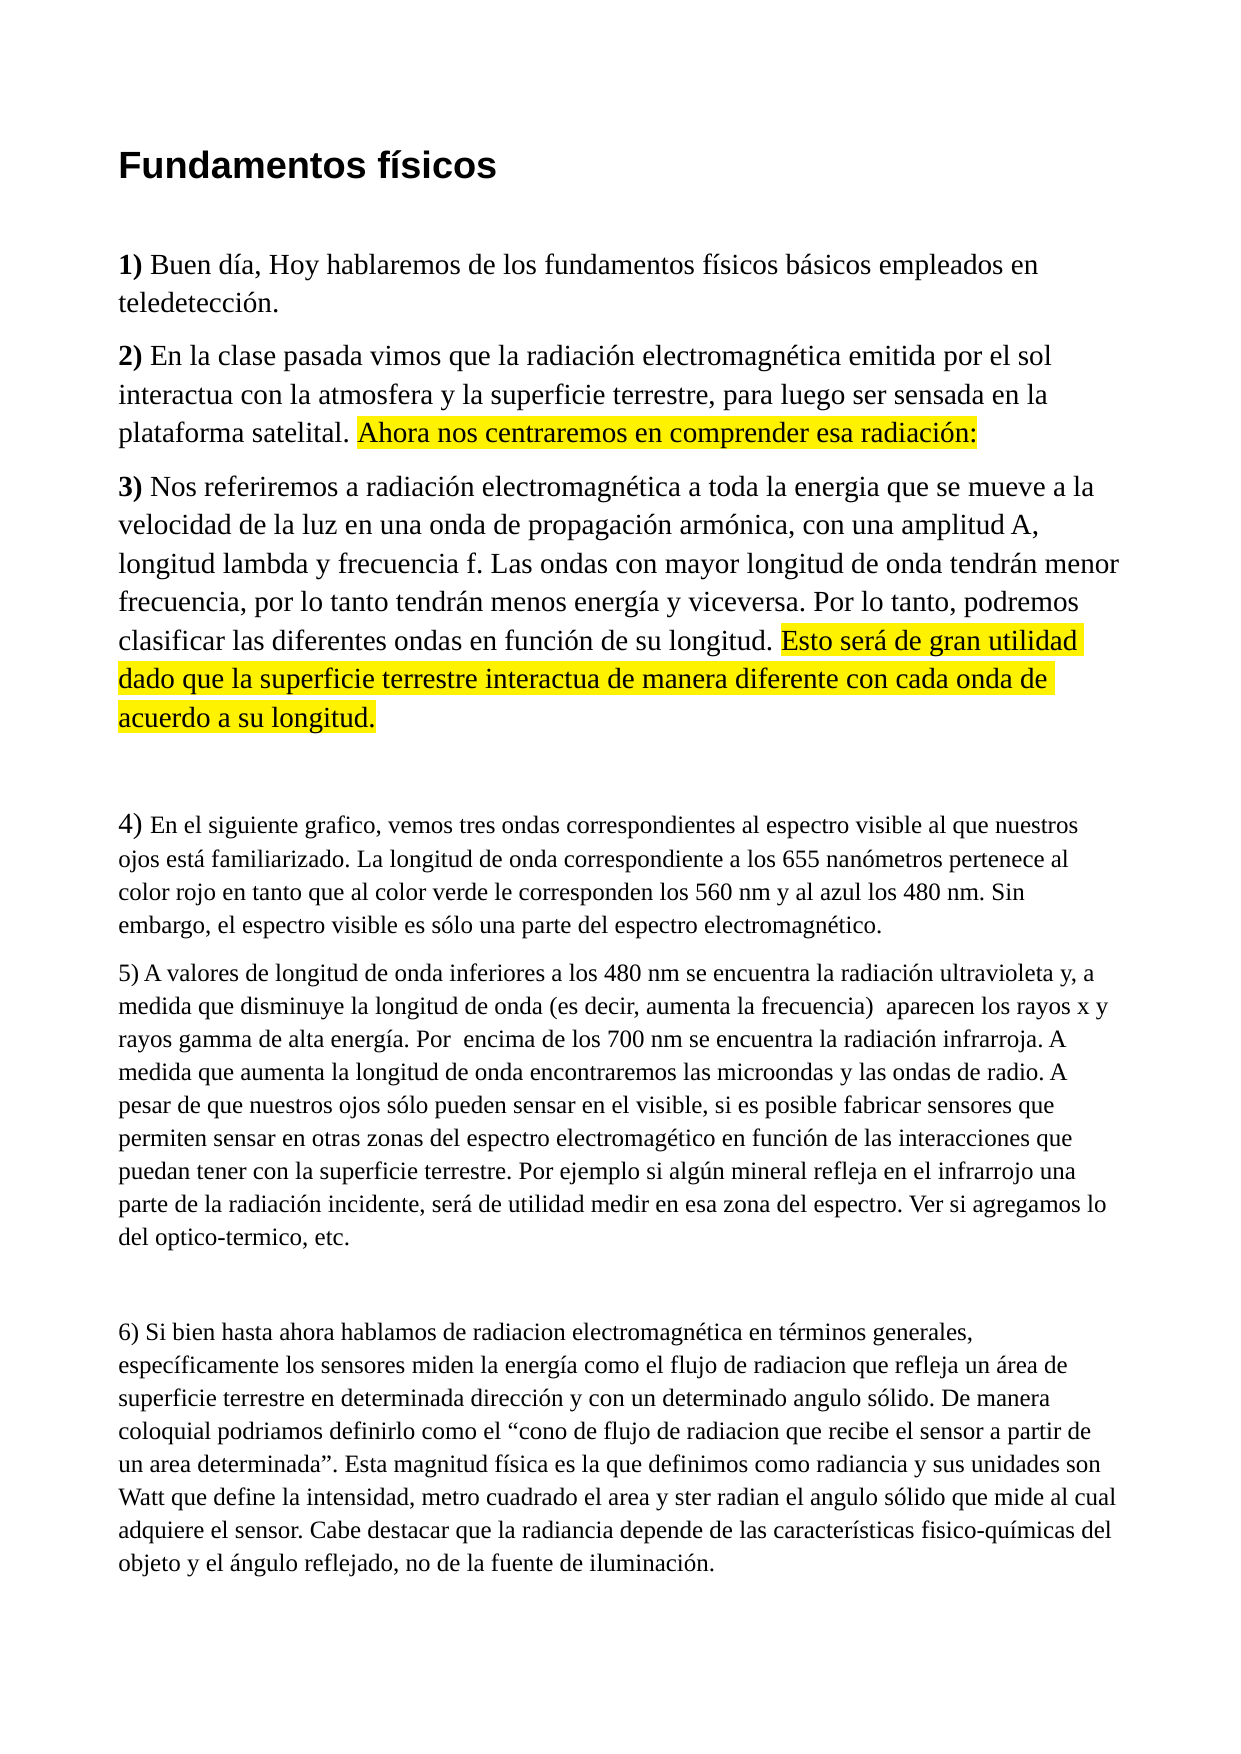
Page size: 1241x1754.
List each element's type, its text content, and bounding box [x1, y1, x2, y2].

text 6) Si bien hasta ahora hablamos de radiacion electromagnética en términos generales, específicamente los sensores miden la energía como el flujo de radiacion que refleja un área de superficie terrestre en determinada dirección y con un determinado angulo sólido. De manera coloquial podriamos definirlo como el “cono de flujo de radiacion que recibe el sensor a partir de un area determinada”. Esta magnitud física es la que definimos como radiancia y sus unidades son Watt que define la intensidad, metro cuadrado el area y ster radian el angulo sólido que mide al cual adquiere el sensor. Cabe destacar que la radiancia depende de las características fisico-químicas del objeto y el ángulo reflejado, no de la fuente de iluminación. [118, 1317, 1122, 1577]
text 1) Buen día, Hoy hablaremos de los fundamentos físicos básicos empleados en teledetección. [118, 247, 1122, 319]
text 2) En la clase pasada vimos que la radiación electromagnética emitida por el sol interactua con la atmosfera y la superficie terrestre, para luego ser sensada en la plataforma satelital. Ahora nos centraremos en comprender esa radiación: [118, 338, 1122, 449]
subtitle Fundamentos físicos [118, 143, 1122, 187]
text 5) A valores de longitud de onda inferiores a los 480 nm se encuentra la radiación ultravioleta y, a medida que disminuye la longitud de onda (es decir, aumenta la frecuencia) aparecen los rayos x y rayos gamma de alta energía. Por encima de los 700 nm se encuentra la radiación infrarroja. A medida que aumenta la longitud de onda encontraremos las microondas y las ondas de radio. A pesar de que nuestros ojos sólo pueden sensar en el visible, si es posible fabricar sensores que permiten sensar en otras zonas del espectro electromagético en función de las interacciones que puedan tener con la superficie terrestre. Por ejemplo si algún mineral refleja en el infrarrojo una parte de la radiación incidente, será de utilidad medir en esa zona del espectro. Ver si agregamos lo del optico-termico, etc. [118, 958, 1122, 1251]
text 3) Nos referiremos a radiación electromagnética a toda la energia que se mueve a la velocidad de la luz en una onda de propagación armónica, con una amplitud A, longitud lambda y frecuencia f. Las ondas con mayor longitud de onda tendrán menor frecuencia, por lo tanto tendrán menos energía y viceversa. Por lo tanto, podremos clasificar las diferentes ondas en función de su longitud. Esto será de gran utilidad dado que la superficie terrestre interactua de manera diferente con cada onda de acuerdo a su longitud. [118, 469, 1122, 733]
text 4) En el siguiente grafico, vemos tres ondas correspondientes al espectro visible al que nuestros ojos está familiarizado. La longitud de onda correspondiente a los 655 nanómetros pertenece al color rojo en tanto que al color verde le corresponden los 560 nm y al azul los 480 nm. Sin embargo, el espectro visible es sólo una parte del espectro electromagnético. [118, 806, 1122, 939]
